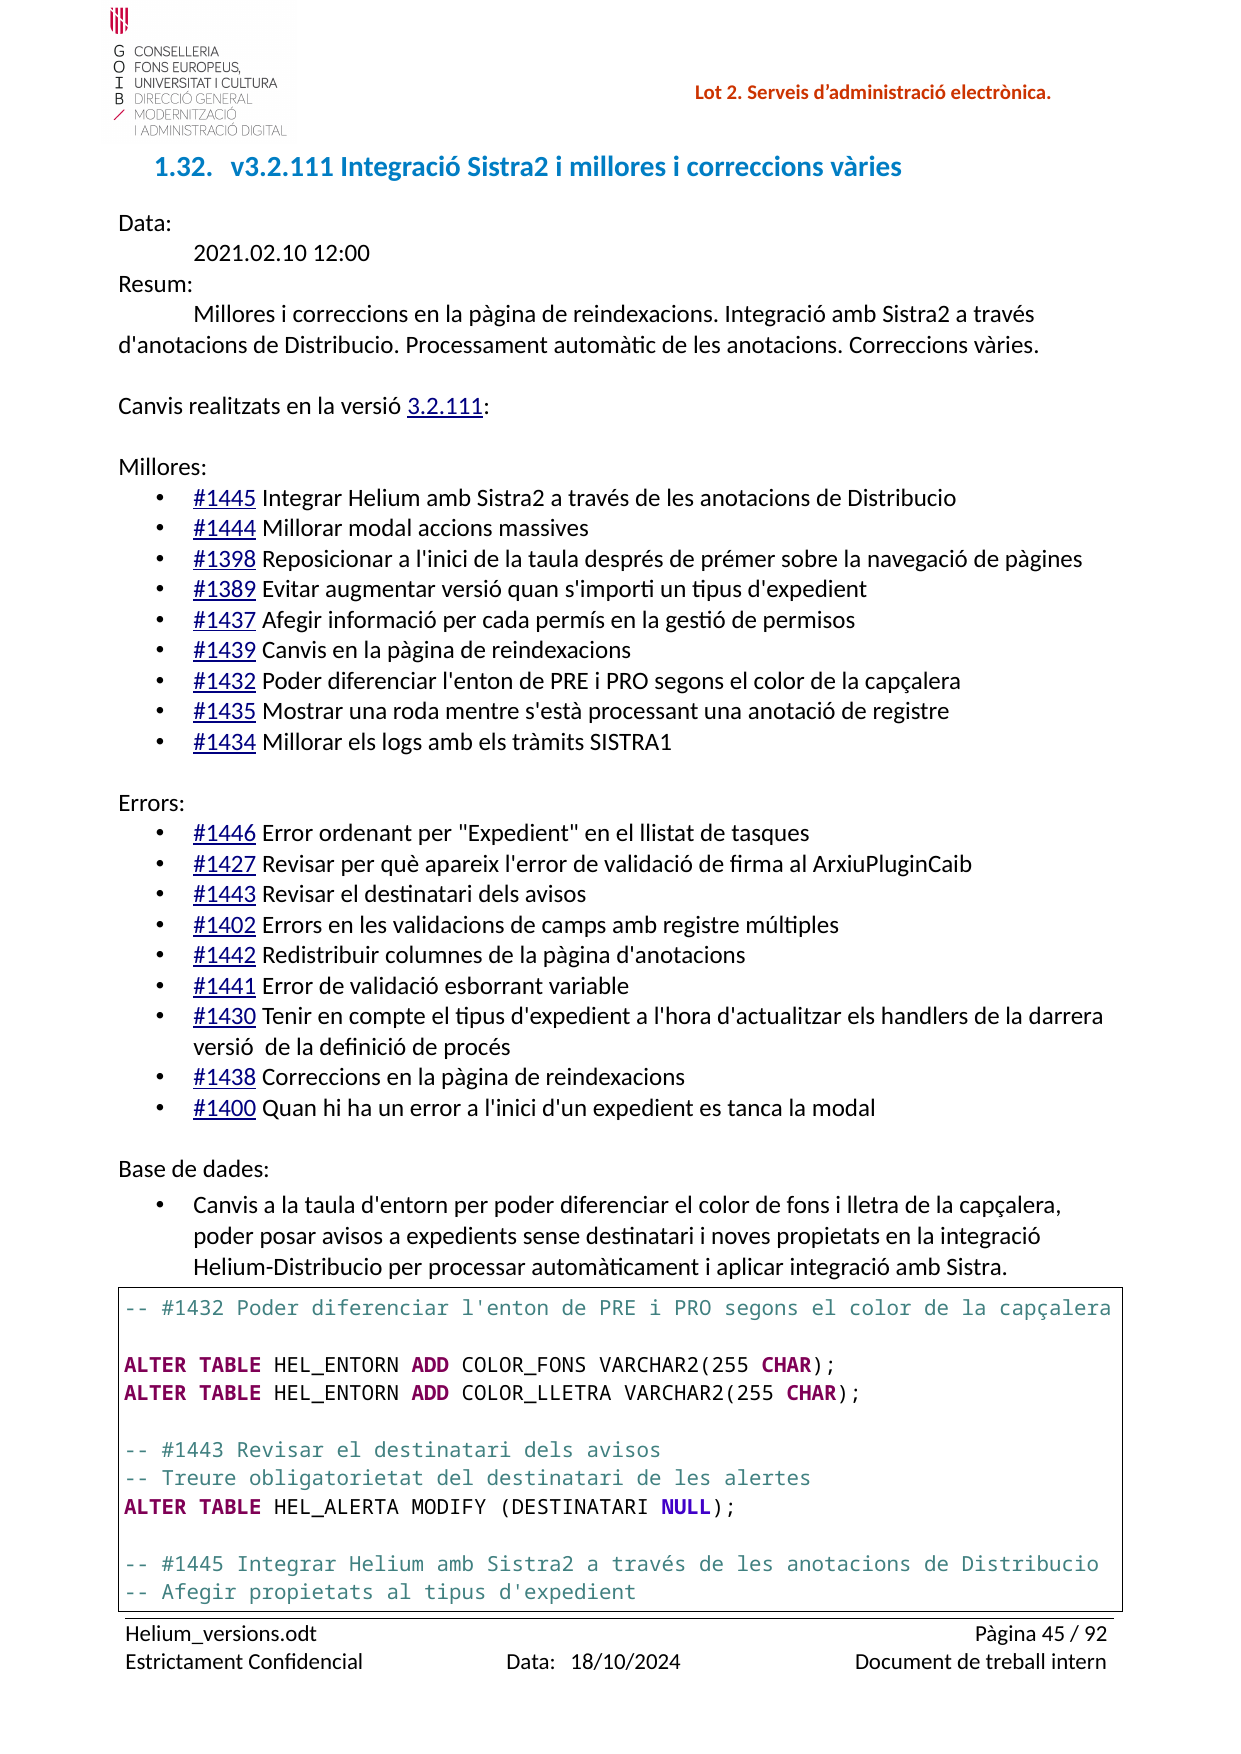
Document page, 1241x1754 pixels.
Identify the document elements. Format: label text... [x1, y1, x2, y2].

list #1430 Tenir en compte el tipus d'expedient a l'hora d'actualitzar els handlers de la darrera versió de la definició de procés [156, 1001, 1122, 1062]
list Canvis a la taula d'entorn per poder diferenciar el color de fons i lletra de la capçalera, poder posar avisos a expedients sense destinatari i noves propietats en la integració Helium-Distribucio per processar automàticament i aplicar integració amb Sistra. [156, 1189, 1122, 1281]
list #1434 Millorar els logs amb els tràmits SISTRA1 [156, 726, 1122, 756]
list #1446 Error ordenant per "Expedient" en el llistat de tasques [156, 817, 1122, 848]
list #1389 Evitar augmentar versió quan s'importi un tipus d'expedient [156, 573, 1122, 604]
list #1443 Revisar el destinatari dels avisos [156, 878, 1122, 909]
list #1398 Reposicionar a l'inici de la taula després de prémer sobre la navegació de pàgines [156, 543, 1122, 573]
text 2021.02.10 12:00 [118, 237, 1122, 268]
list #1444 Millorar modal accions massives [156, 512, 1122, 543]
picture [100, 0, 297, 144]
list #1402 Errors en les validacions de camps amb registre múltiples [156, 909, 1122, 939]
text Data: [118, 207, 1122, 237]
list #1445 Integrar Helium amb Sistra2 a través de les anotacions de Distribucio [156, 482, 1122, 512]
list #1427 Revisar per què apareix l'error de validació de firma al ArxiuPluginCaib [156, 848, 1122, 878]
text Canvis realitzats en la versió 3.2.111: [118, 390, 1122, 421]
list #1437 Afegir informació per cada permís en la gestió de permisos [156, 604, 1122, 634]
list #1400 Quan hi ha un error a l'inici d'un expedient es tanca la modal [156, 1092, 1122, 1123]
list #1435 Mostrar una roda mentre s'està processant una anotació de registre [156, 695, 1122, 726]
text Errors: [118, 787, 1122, 817]
list #1439 Canvis en la pàgina de reindexacions [156, 634, 1122, 665]
text Millores i correccions en la pàgina de reindexacions. Integració amb Sistra2 a través d'anotacions de Distribucio. Processament automàtic de les anotacions. Correccions vàries. [118, 298, 1122, 359]
table_header -- #1432 Poder diferenciar l'enton de PRE i PRO segons el color de la capçalera ALTER TABLE HEL_ENTORN ADD COLOR_FONS VARCHAR2(255 CHAR); ALTER TABLE HEL_ENTORN ADD COLOR_LLETRA VARCHAR2(255 CHAR); -- #1443 Revisar el destinatari dels avisos -- Treure obligatorietat del destinatari de les alertes ALTER TABLE HEL_ALERTA MODIFY (DESTINATARI NULL); -- #1445 Integrar Helium amb Sistra2 a través de les anotacions de Distribucio -- Afegir propietats al tipus d'expedient [119, 1288, 1122, 1611]
list #1442 Redistribuir columnes de la pàgina d'anotacions [156, 939, 1122, 970]
text Resum: [118, 268, 1122, 298]
list #1441 Error de validació esborrant variable [156, 970, 1122, 1001]
text Millores: [118, 451, 1122, 482]
list #1438 Correccions en la pàgina de reindexacions [156, 1062, 1122, 1092]
list #1432 Poder diferenciar l'enton de PRE i PRO segons el color de la capçalera [156, 665, 1122, 695]
subtitle v3.2.111 Integració Sistra2 i millores i correccions vàries [153, 148, 1122, 183]
text Base de dades: [118, 1153, 1122, 1184]
